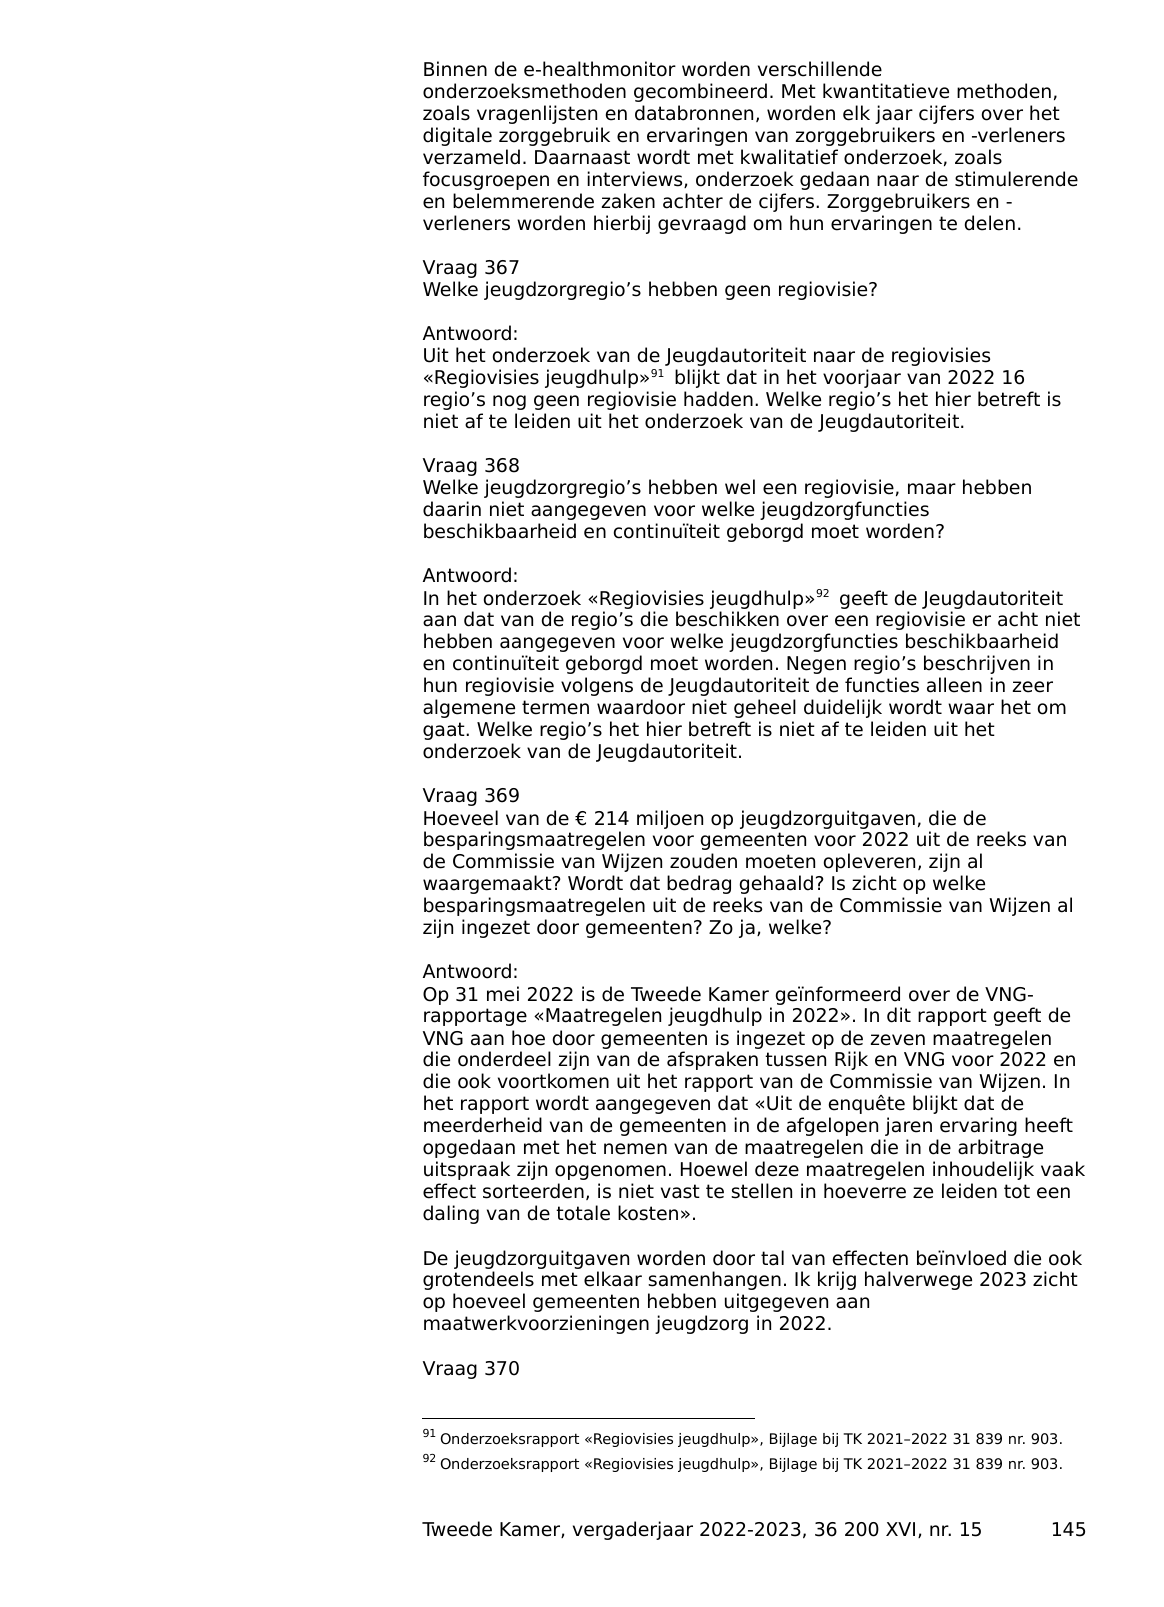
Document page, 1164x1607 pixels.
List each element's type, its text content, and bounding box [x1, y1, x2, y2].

text Hoeveel van de € 214 miljoen op jeugdzorguitgaven, die de besparingsmaatregelen voor gemeenten voor 2022 uit de reeks van de Commissie van Wijzen zouden moeten opleveren, zijn al waargemaakt? Wordt dat bedrag gehaald? Is zicht op welke besparingsmaatregelen uit de reeks van de Commissie van Wijzen al zijn ingezet door gemeenten? Zo ja, welke? [422, 807, 1087, 939]
text Antwoord: [422, 323, 1087, 345]
text Binnen de e-healthmonitor worden verschillende onderzoeksmethoden gecombineerd. Met kwantitatieve methoden, zoals vragenlijsten en databronnen, worden elk jaar cijfers over het digitale zorggebruik en ervaringen van zorggebruikers en -verleners verzameld. Daarnaast wordt met kwalitatief onderzoek, zoals focusgroepen en interviews, onderzoek gedaan naar de stimulerende en belemmerende zaken achter de cijfers. Zorggebruikers en -verleners worden hierbij gevraagd om hun ervaringen te delen. [422, 59, 1087, 235]
text Vraag 367 [422, 257, 1087, 279]
text Vraag 370 [422, 1357, 1087, 1379]
text Welke jeugdzorgregio’s hebben wel een regiovisie, maar hebben daarin niet aangegeven voor welke jeugdzorgfuncties beschikbaarheid en continuïteit geborgd moet worden? [422, 477, 1087, 543]
text Vraag 368 [422, 455, 1087, 477]
text In het onderzoek «Regiovisies jeugdhulp» geeft de Jeugdautoriteit aan dat van de regio’s die beschikken over een regiovisie er acht niet hebben aangegeven voor welke jeugdzorgfuncties beschikbaarheid en continuïteit geborgd moet worden. Negen regio’s beschrijven in hun regiovisie volgens de Jeugdautoriteit de functies alleen in zeer algemene termen waardoor niet geheel duidelijk wordt waar het om gaat. Welke regio’s het hier betreft is niet af te leiden uit het onderzoek van de Jeugdautoriteit. [422, 587, 1087, 763]
text Antwoord: [422, 961, 1087, 983]
text Op 31 mei 2022 is de Tweede Kamer geïnformeerd over de VNG-rapportage «Maatregelen jeugdhulp in 2022». In dit rapport geeft de VNG aan hoe door gemeenten is ingezet op de zeven maatregelen die onderdeel zijn van de afspraken tussen Rijk en VNG voor 2022 en die ook voortkomen uit het rapport van de Commissie van Wijzen. In het rapport wordt aangegeven dat «Uit de enquête blijkt dat de meerderheid van de gemeenten in de afgelopen jaren ervaring heeft opgedaan met het nemen van de maatregelen die in de arbitrage uitspraak zijn opgenomen. Hoewel deze maatregelen inhoudelijk vaak effect sorteerden, is niet vast te stellen in hoeverre ze leiden tot een daling van de totale kosten». [422, 983, 1087, 1225]
text Antwoord: [422, 565, 1087, 587]
text Vraag 369 [422, 785, 1087, 807]
text Onderzoeksrapport «Regiovisies jeugdhulp», Bijlage bij TK 2021–2022 31 839 nr. 903. [422, 1452, 1087, 1474]
text Onderzoeksrapport «Regiovisies jeugdhulp», Bijlage bij TK 2021–2022 31 839 nr. 903. [422, 1427, 1087, 1449]
text Welke jeugdzorgregio’s hebben geen regiovisie? [422, 279, 1087, 301]
text De jeugdzorguitgaven worden door tal van effecten beïnvloed die ook grotendeels met elkaar samenhangen. Ik krijg halverwege 2023 zicht op hoeveel gemeenten hebben uitgegeven aan maatwerkvoorzieningen jeugdzorg in 2022. [422, 1247, 1087, 1335]
text Uit het onderzoek van de Jeugdautoriteit naar de regiovisies «Regiovisies jeugdhulp» blijkt dat in het voorjaar van 2022 16 regio’s nog geen regiovisie hadden. Welke regio’s het hier betreft is niet af te leiden uit het onderzoek van de Jeugdautoriteit. [422, 345, 1087, 433]
